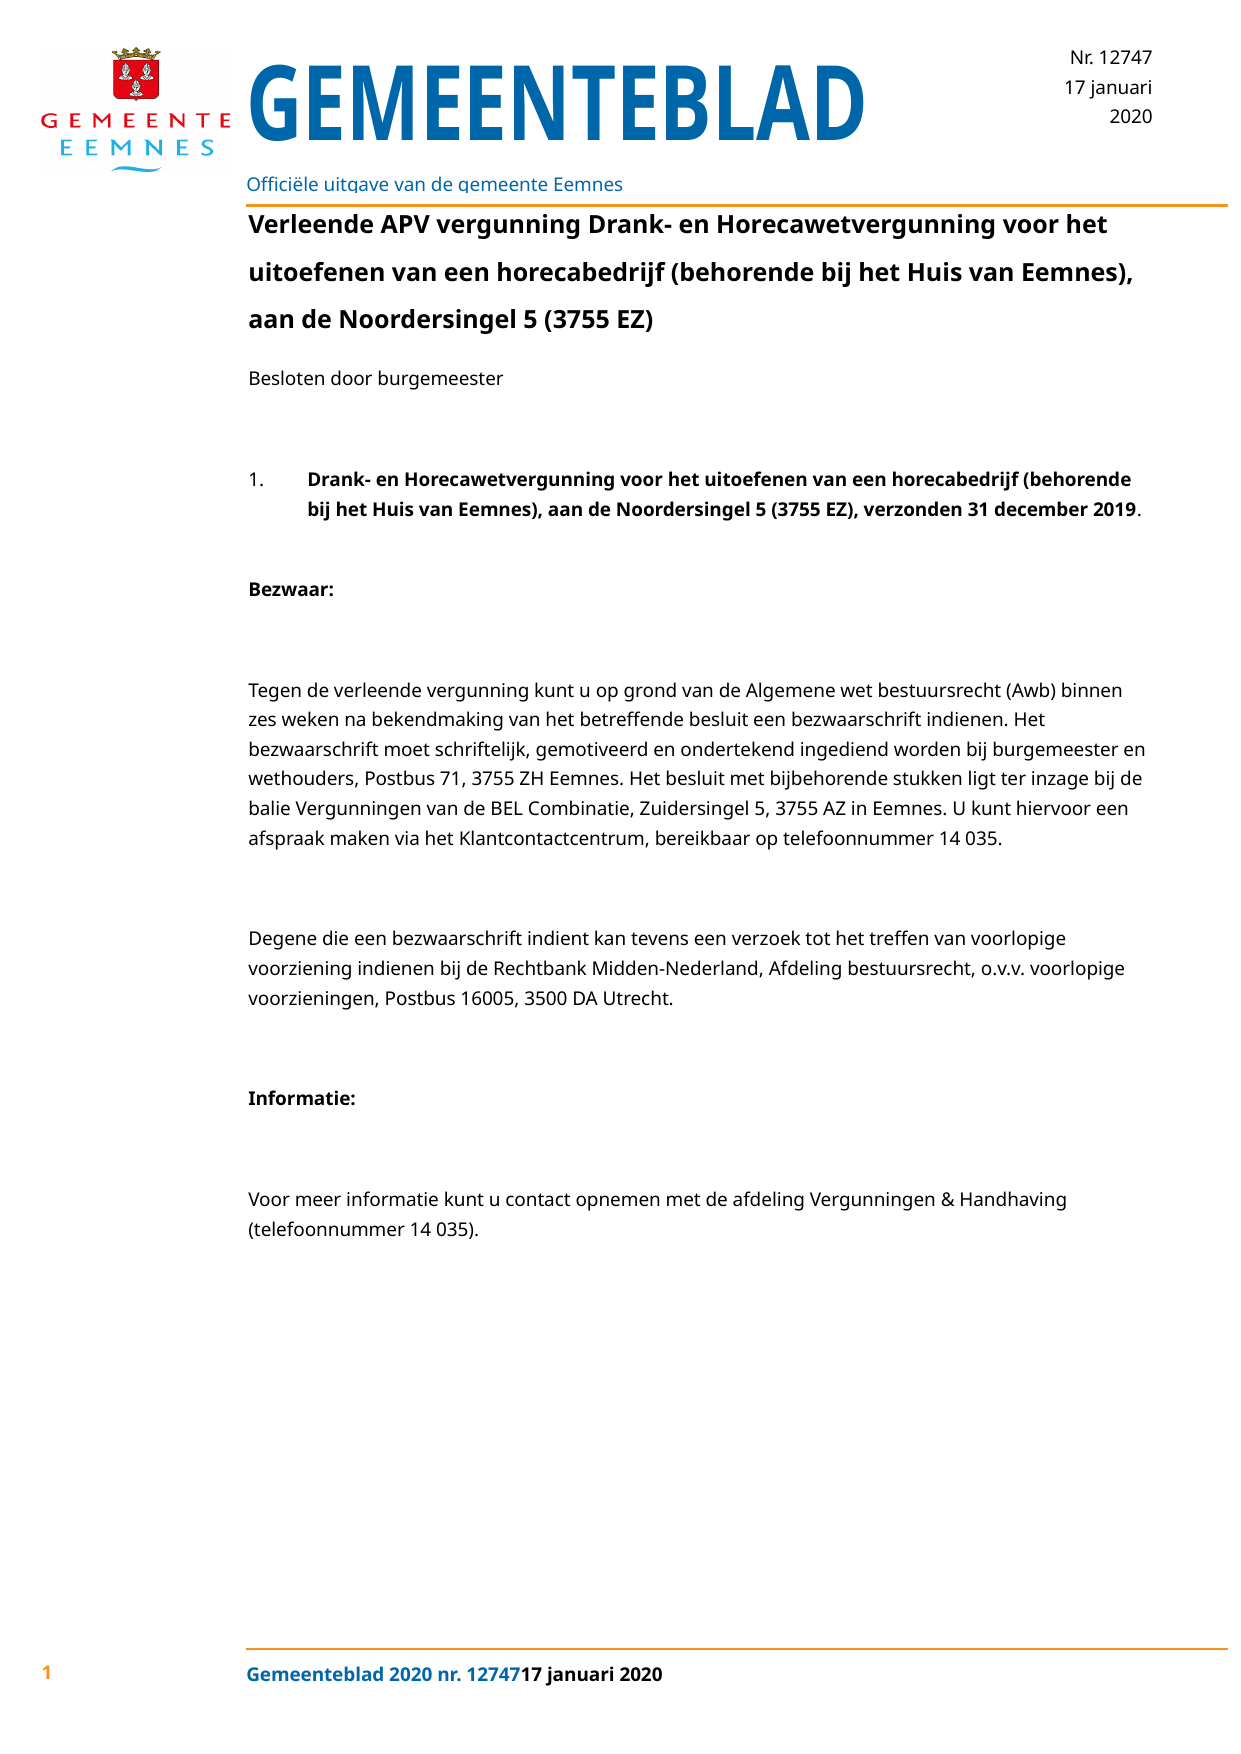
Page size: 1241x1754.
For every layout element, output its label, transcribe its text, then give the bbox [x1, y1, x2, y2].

text Voor meer informatie kunt u contact opnemen met de afdeling Vergunningen & Handhaving (telefoonnummer 14 035). [248, 1186, 1152, 1242]
text Besloten door burgemeester [248, 366, 1152, 391]
text Degene die een bezwaarschrift indient kan tevens een verzoek tot het treffen van voorlopige voorziening indienen bij de Rechtbank Midden-Nederland, Afdeling bestuursrecht, o.v.v. voorlopige voorzieningen, Postbus 16005, 3500 DA Utrecht. [248, 926, 1152, 1010]
text Tegen de verleende vergunning kunt u op grond van de Algemene wet bestuursrecht (Awb) binnen zes weken na bekendmaking van het betreffende besluit een bezwaarschrift indienen. Het bezwaarschrift moet schriftelijk, gemotiveerd en ondertekend ingediend worden bij burgemeester en wethouders, Postbus 71, 3755 ZH Eemnes. Het besluit met bijbehorende stukken ligt ter inzage bij de balie Vergunningen van de BEL Combinatie, Zuidersingel 5, 3755 AZ in Eemnes. U kunt hiervoor een afspraak maken via het Klantcontactcentrum, bereikbaar op telefoonnummer 14 035. [248, 677, 1152, 850]
picture [41, 47, 231, 172]
text Bezwaar: [248, 576, 1152, 602]
text Verleende APV vergunning Drank- en Horecawetvergunning voor het uitoefenen van een horecabedrijf (behorende bij het Huis van Eemnes), aan de Noordersingel 5 (3755 EZ) [248, 207, 1152, 336]
list Drank- en Horecawetvergunning voor het uitoefenen van een horecabedrijf (behorende bij het Huis van Eemnes), aan de Noordersingel 5 (3755 EZ), verzonden 31 december 2019. [248, 466, 1152, 522]
text Informatie: [248, 1086, 1152, 1111]
